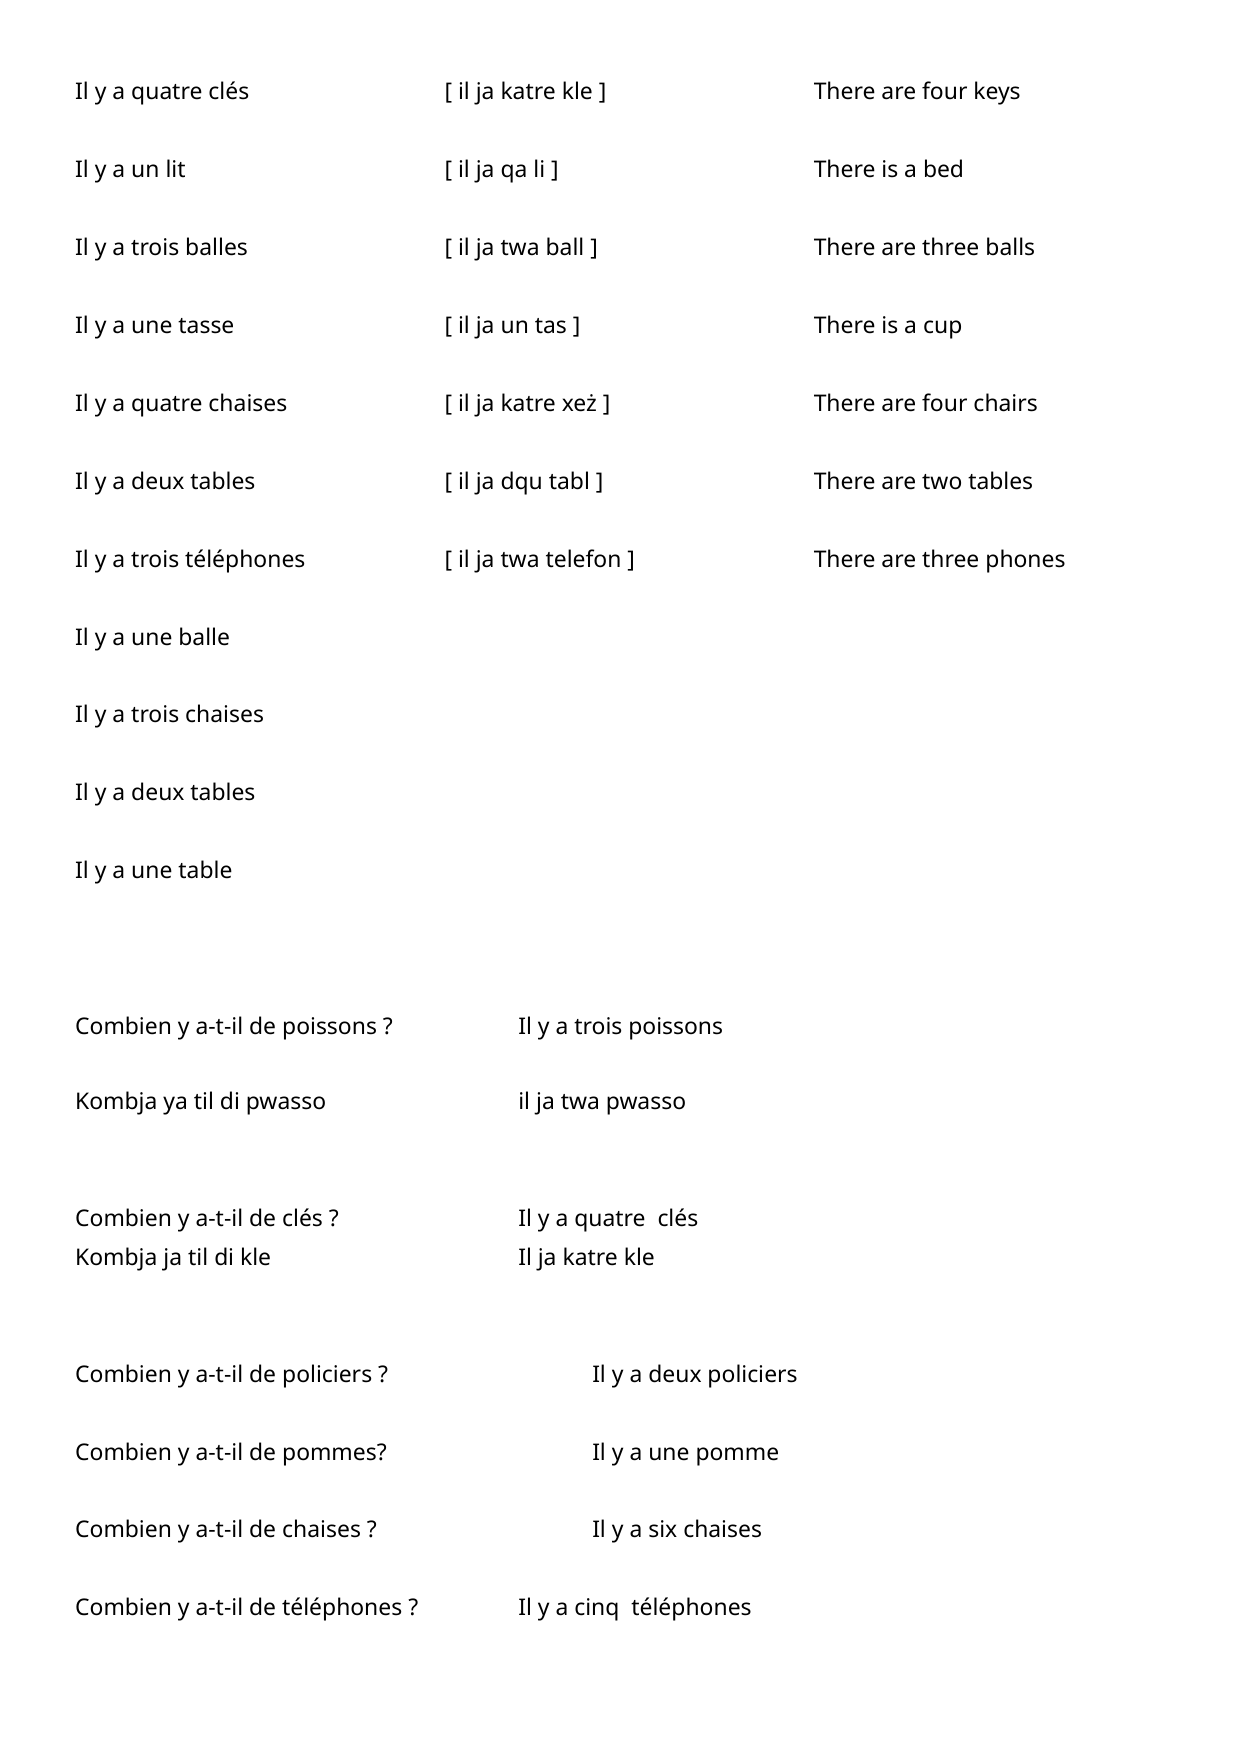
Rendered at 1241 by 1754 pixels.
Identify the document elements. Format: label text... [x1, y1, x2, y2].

text Il y a quatre clés [ il ja katre kle ] There are four keys [75, 75, 1165, 106]
text Il y a une tasse [ il ja un tas ] There is a cup [75, 309, 1165, 340]
text Il y a quatre chaises [ il ja katre xeż ] There are four chairs [75, 387, 1165, 418]
text Il y a un lit [ il ja qa li ] There is a bed [75, 153, 1165, 184]
text Il y a trois chaises [75, 698, 1165, 729]
text Il y a trois balles [ il ja twa ball ] There are three balls [75, 231, 1165, 262]
text Il y a deux tables [ il ja dqu tabl ] There are two tables [75, 464, 1165, 496]
text Combien y a-t-il de poissons ? Il y a trois poissons [75, 1010, 1165, 1041]
text Il y a trois téléphones [ il ja twa telefon ] There are three phones [75, 542, 1165, 574]
text Combien y a-t-il de chaises ? Il y a six chaises [75, 1513, 1165, 1545]
text Combien y a-t-il de clés ? Il y a quatre clés [75, 1202, 1165, 1233]
text Combien y a-t-il de pommes? Il y a une pomme [75, 1436, 1165, 1467]
text Combien y a-t-il de téléphones ? Il y a cinq téléphones [75, 1591, 1165, 1623]
text Kombja ja til di kle Il ja katre kle [75, 1241, 1165, 1272]
text Il y a une balle [75, 620, 1165, 652]
text Il y a une table [75, 854, 1165, 885]
text Kombja ya til di pwasso il ja twa pwasso [75, 1049, 1165, 1116]
text Il y a deux tables [75, 776, 1165, 807]
text Combien y a-t-il de policiers ? Il y a deux policiers [75, 1358, 1165, 1389]
